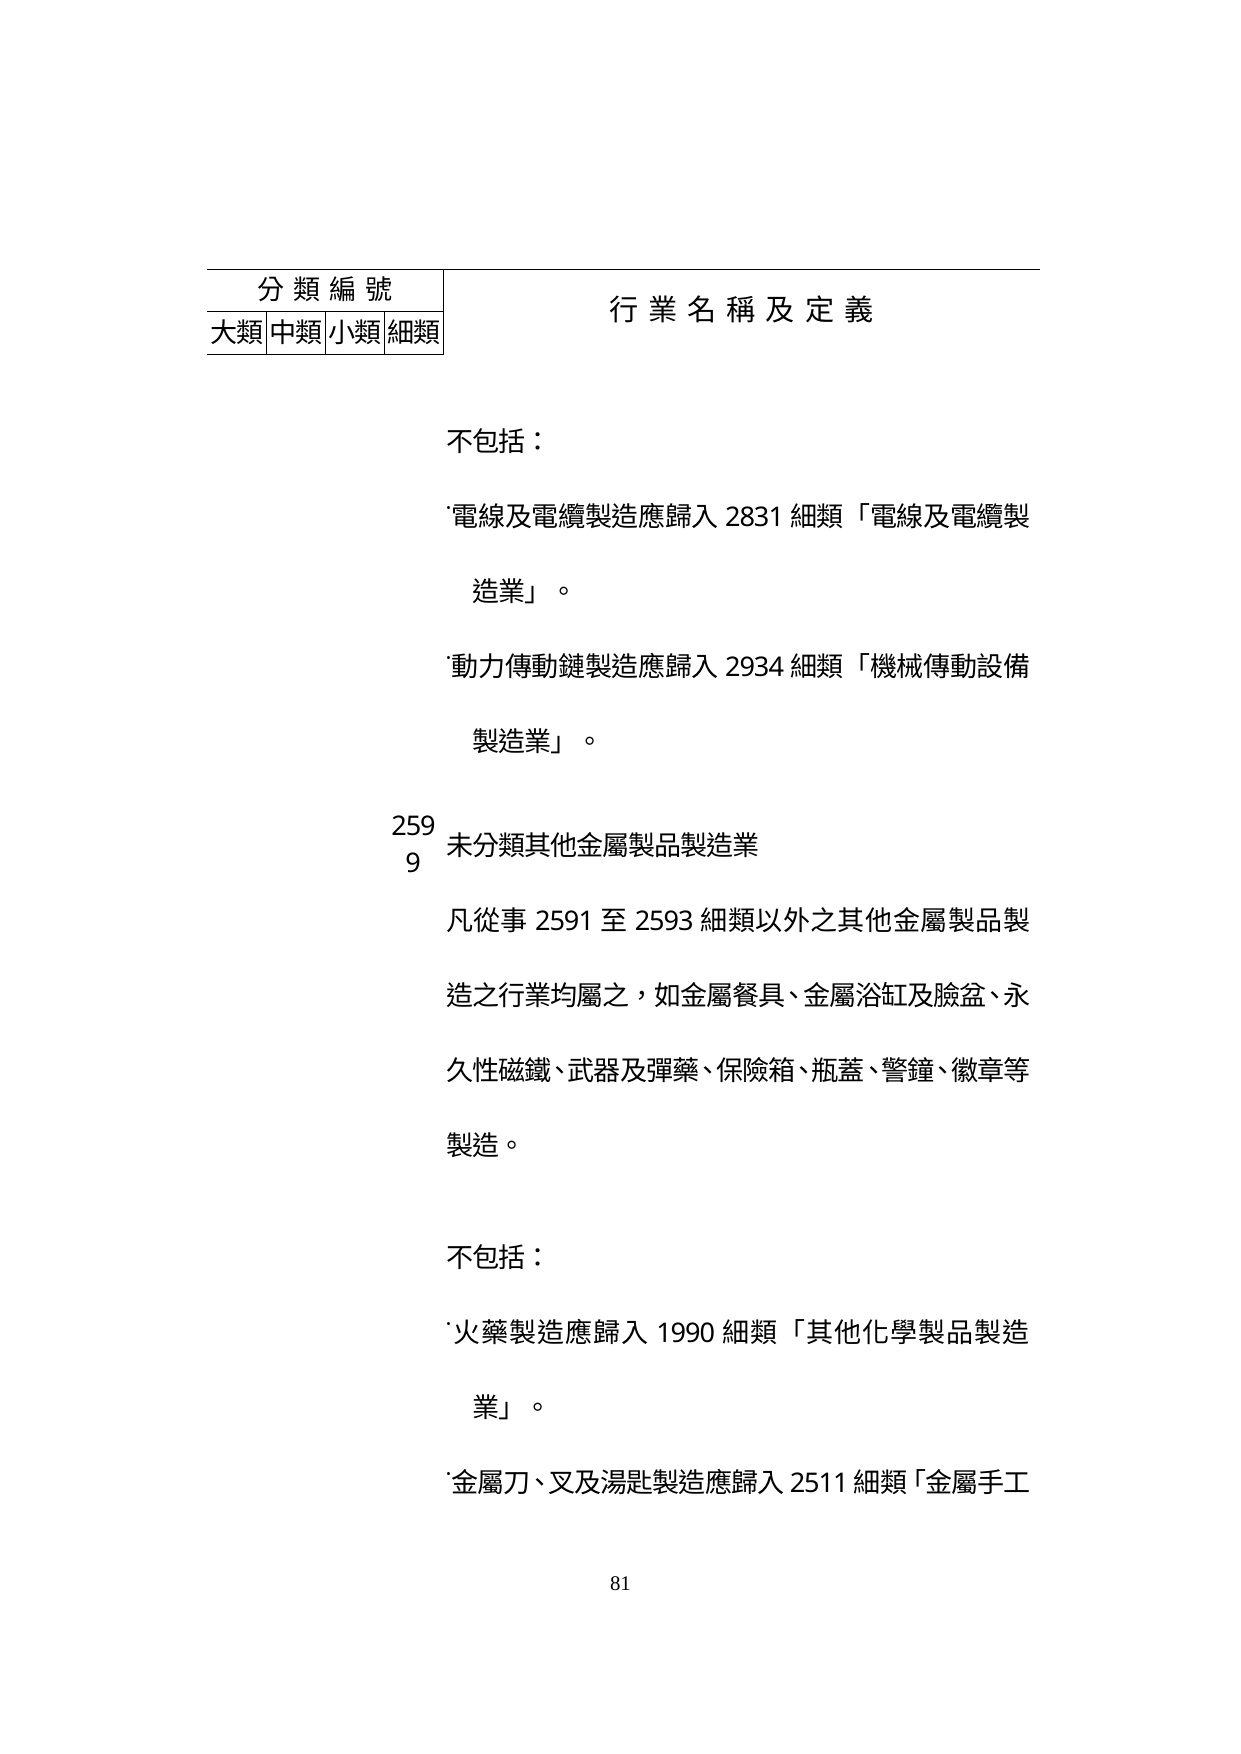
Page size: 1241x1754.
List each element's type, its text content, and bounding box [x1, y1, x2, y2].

table_cell [443, 777, 1033, 806]
table_cell [207, 777, 266, 806]
table_cell [207, 806, 266, 1518]
table_cell [325, 364, 384, 777]
table_cell [325, 777, 384, 806]
table_cell [384, 364, 443, 777]
table_cell [266, 806, 325, 1518]
table_cell [207, 364, 266, 777]
table_cell [384, 777, 443, 806]
table_cell [266, 777, 325, 806]
table_cell 不包括： ˙電線及電纜製造應歸入2831細類「電線及電纜製造業」。 ˙動力傳動鏈製造應歸入2934細類「機械傳動設備製造業」。 [443, 364, 1033, 777]
table_cell [266, 364, 325, 777]
table_cell 未分類其他金屬製品製造業 凡從事2591至2593細類以外之其他金屬製品製造之行業均屬之，如金屬餐具、金屬浴缸及臉盆、永久性磁鐵、武器及彈藥、保險箱、瓶蓋、警鐘、徽章等製造。 不包括： ˙火藥製造應歸入1990細類「其他化學製品製造業」。 ˙金屬刀、叉及湯匙製造應歸入2511細類「金屬手工 [443, 806, 1033, 1518]
table_cell [325, 806, 384, 1518]
table_cell 2599 [384, 806, 443, 1518]
